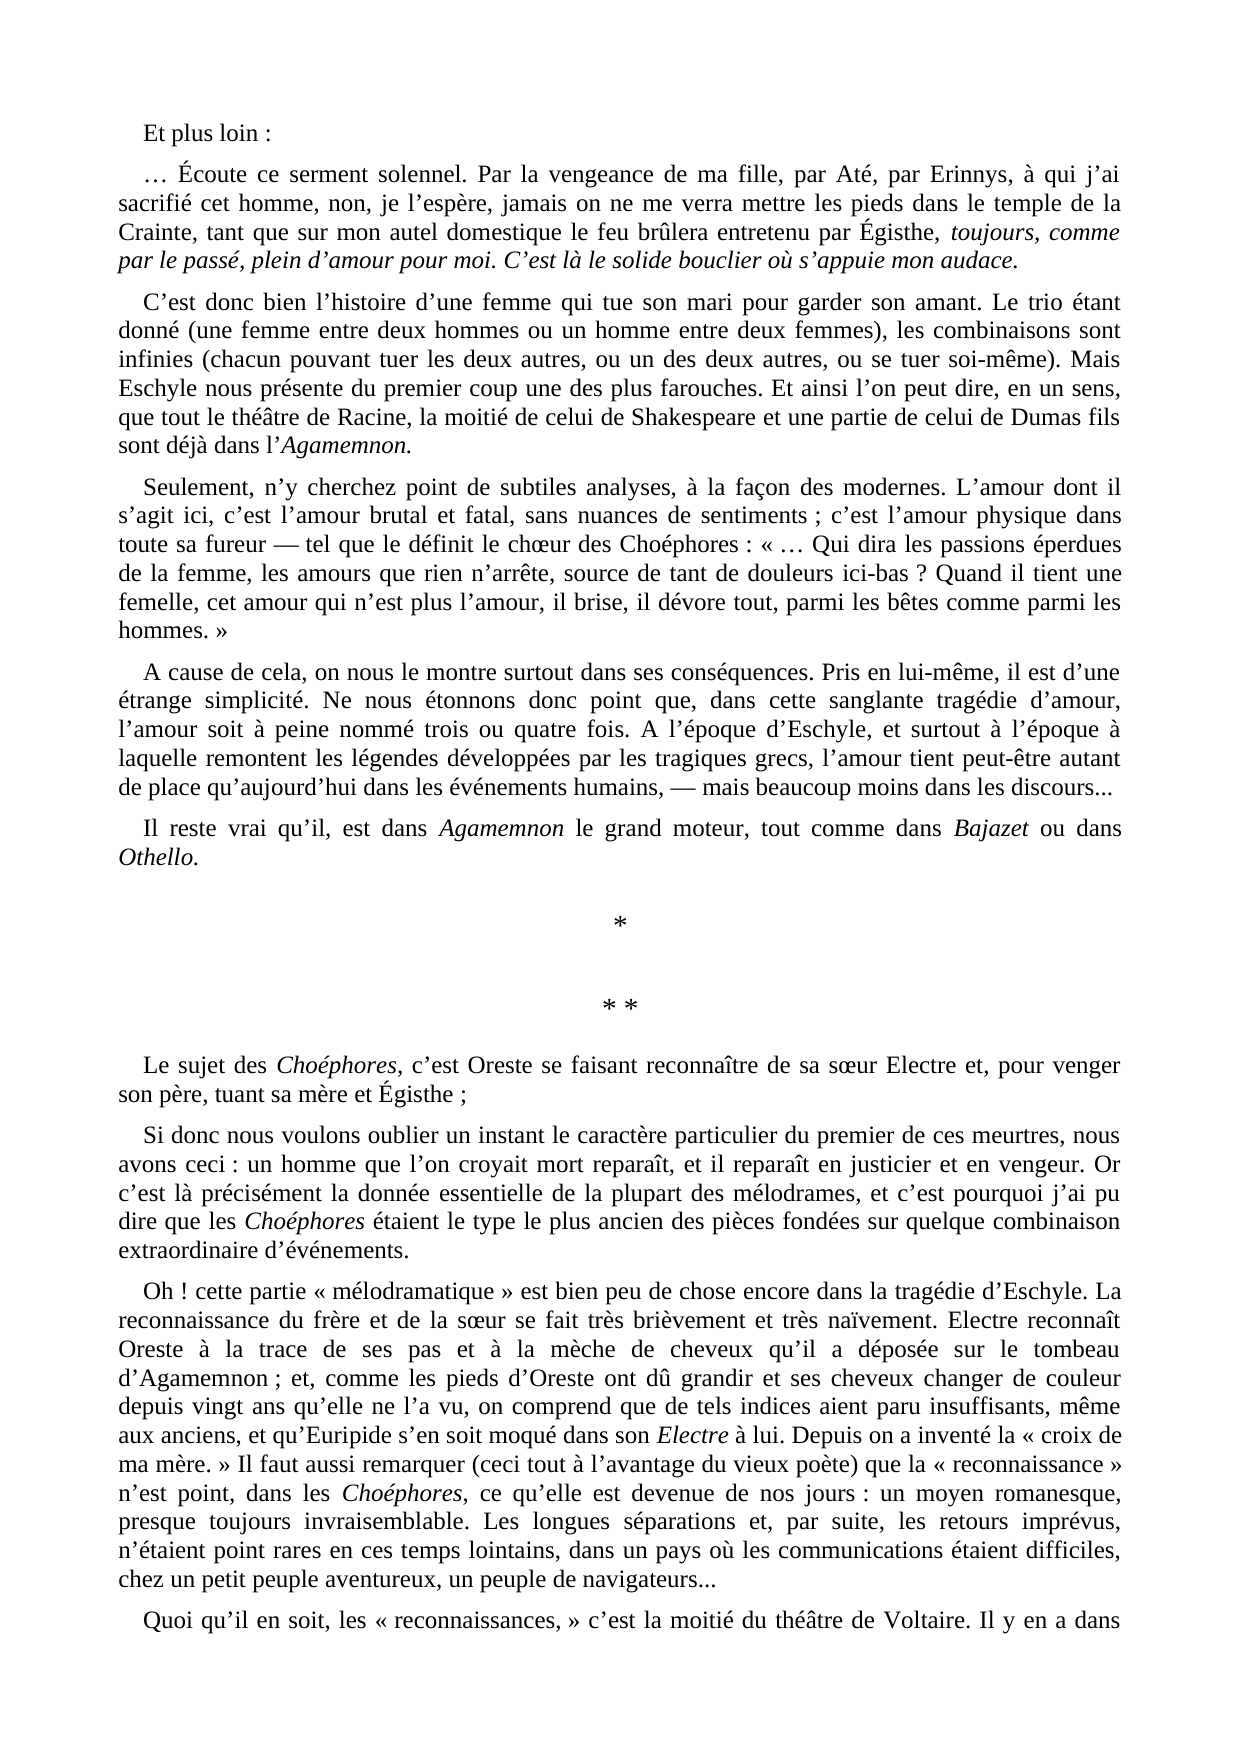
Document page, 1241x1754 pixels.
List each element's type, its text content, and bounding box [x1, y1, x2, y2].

text Le sujet des Choéphores, c’est Oreste se faisant reconnaître de sa sœur Electre et, pour venger son père, tuant sa mère et Égisthe ; [118, 1050, 1122, 1108]
text Oh ! cette partie « mélodramatique » est bien peu de chose encore dans la tragédie d’Eschyle. La reconnaissance du frère et de la sœur se fait très brièvement et très naïvement. Electre reconnaît Oreste à la trace de ses pas et à la mèche de cheveux qu’il a déposée sur le tombeau d’Agamemnon ; et, comme les pieds d’Oreste ont dû grandir et ses cheveux changer de couleur depuis vingt ans qu’elle ne l’a vu, on comprend que de tels indices aient paru insuffisants, même aux anciens, et qu’Euripide s’en soit moqué dans son Electre à lui. Depuis on a inventé la « croix de ma mère. » Il faut aussi remarquer (ceci tout à l’avantage du vieux poète) que la « reconnaissance » n’est point, dans les Choéphores, ce qu’elle est devenue de nos jours : un moyen romanesque, presque toujours invraisemblable. Les longues séparations et, par suite, les retours imprévus, n’étaient point rares en ces temps lointains, dans un pays où les communications étaient difficiles, chez un petit peuple aventureux, un peuple de navigateurs... [118, 1276, 1122, 1593]
text Quoi qu’il en soit, les « reconnaissances, » c’est la moitié du théâtre de Voltaire. Il y en a dans [118, 1605, 1122, 1634]
text … Écoute ce serment solennel. Par la vengeance de ma fille, par Até, par Erinnys, à qui j’ai sacrifié cet homme, non, je l’espère, jamais on ne me verra mettre les pieds dans le temple de la Crainte, tant que sur mon autel domestique le feu brûlera entretenu par Égisthe, toujours, comme par le passé, plein d’amour pour moi. C’est là le solide bouclier où s’appuie mon audace. [118, 159, 1122, 274]
text A cause de cela, on nous le montre surtout dans ses conséquences. Pris en lui-même, il est d’une étrange simplicité. Ne nous étonnons donc point que, dans cette sanglante tragédie d’amour, l’amour soit à peine nommé trois ou quatre fois. A l’époque d’Eschyle, et surtout à l’époque à laquelle remontent les légendes développées par les tragiques grecs, l’amour tient peut-être autant de place qu’aujourd’hui dans les événements humains, — mais beaucoup moins dans les discours... [118, 657, 1122, 801]
text Seulement, n’y cherchez point de subtiles analyses, à la façon des modernes. L’amour dont il s’agit ici, c’est l’amour brutal et fatal, sans nuances de sentiments ; c’est l’amour physique dans toute sa fureur — tel que le définit le chœur des Choéphores : « … Qui dira les passions éperdues de la femme, les amours que rien n’arrête, source de tant de douleurs ici-bas ? Quand il tient une femelle, cet amour qui n’est plus l’amour, il brise, il dévore tout, parmi les bêtes comme parmi les hommes. » [118, 472, 1122, 644]
text * [118, 908, 1122, 942]
text Il reste vrai qu’il, est dans Agamemnon le grand moteur, tout comme dans Bajazet ou dans Othello. [118, 813, 1122, 871]
text C’est donc bien l’histoire d’une femme qui tue son mari pour garder son amant. Le trio étant donné (une femme entre deux hommes ou un homme entre deux femmes), les combinaisons sont infinies (chacun pouvant tuer les deux autres, ou un des deux autres, ou se tuer soi-même). Mais Eschyle nous présente du premier coup une des plus farouches. Et ainsi l’on peut dire, en un sens, que tout le théâtre de Racine, la moitié de celui de Shakespeare et une partie de celui de Dumas fils sont déjà dans l’Agamemnon. [118, 287, 1122, 459]
text Et plus loin : [118, 118, 1122, 147]
text * * [118, 992, 1122, 1025]
text Si donc nous voulons oublier un instant le caractère particulier du premier de ces meurtres, nous avons ceci : un homme que l’on croyait mort reparaît, et il reparaît en justicier et en vengeur. Or c’est là précisément la donnée essentielle de la plupart des mélodrames, et c’est pourquoi j’ai pu dire que les Choéphores étaient le type le plus ancien des pièces fondées sur quelque combinaison extraordinaire d’événements. [118, 1120, 1122, 1264]
